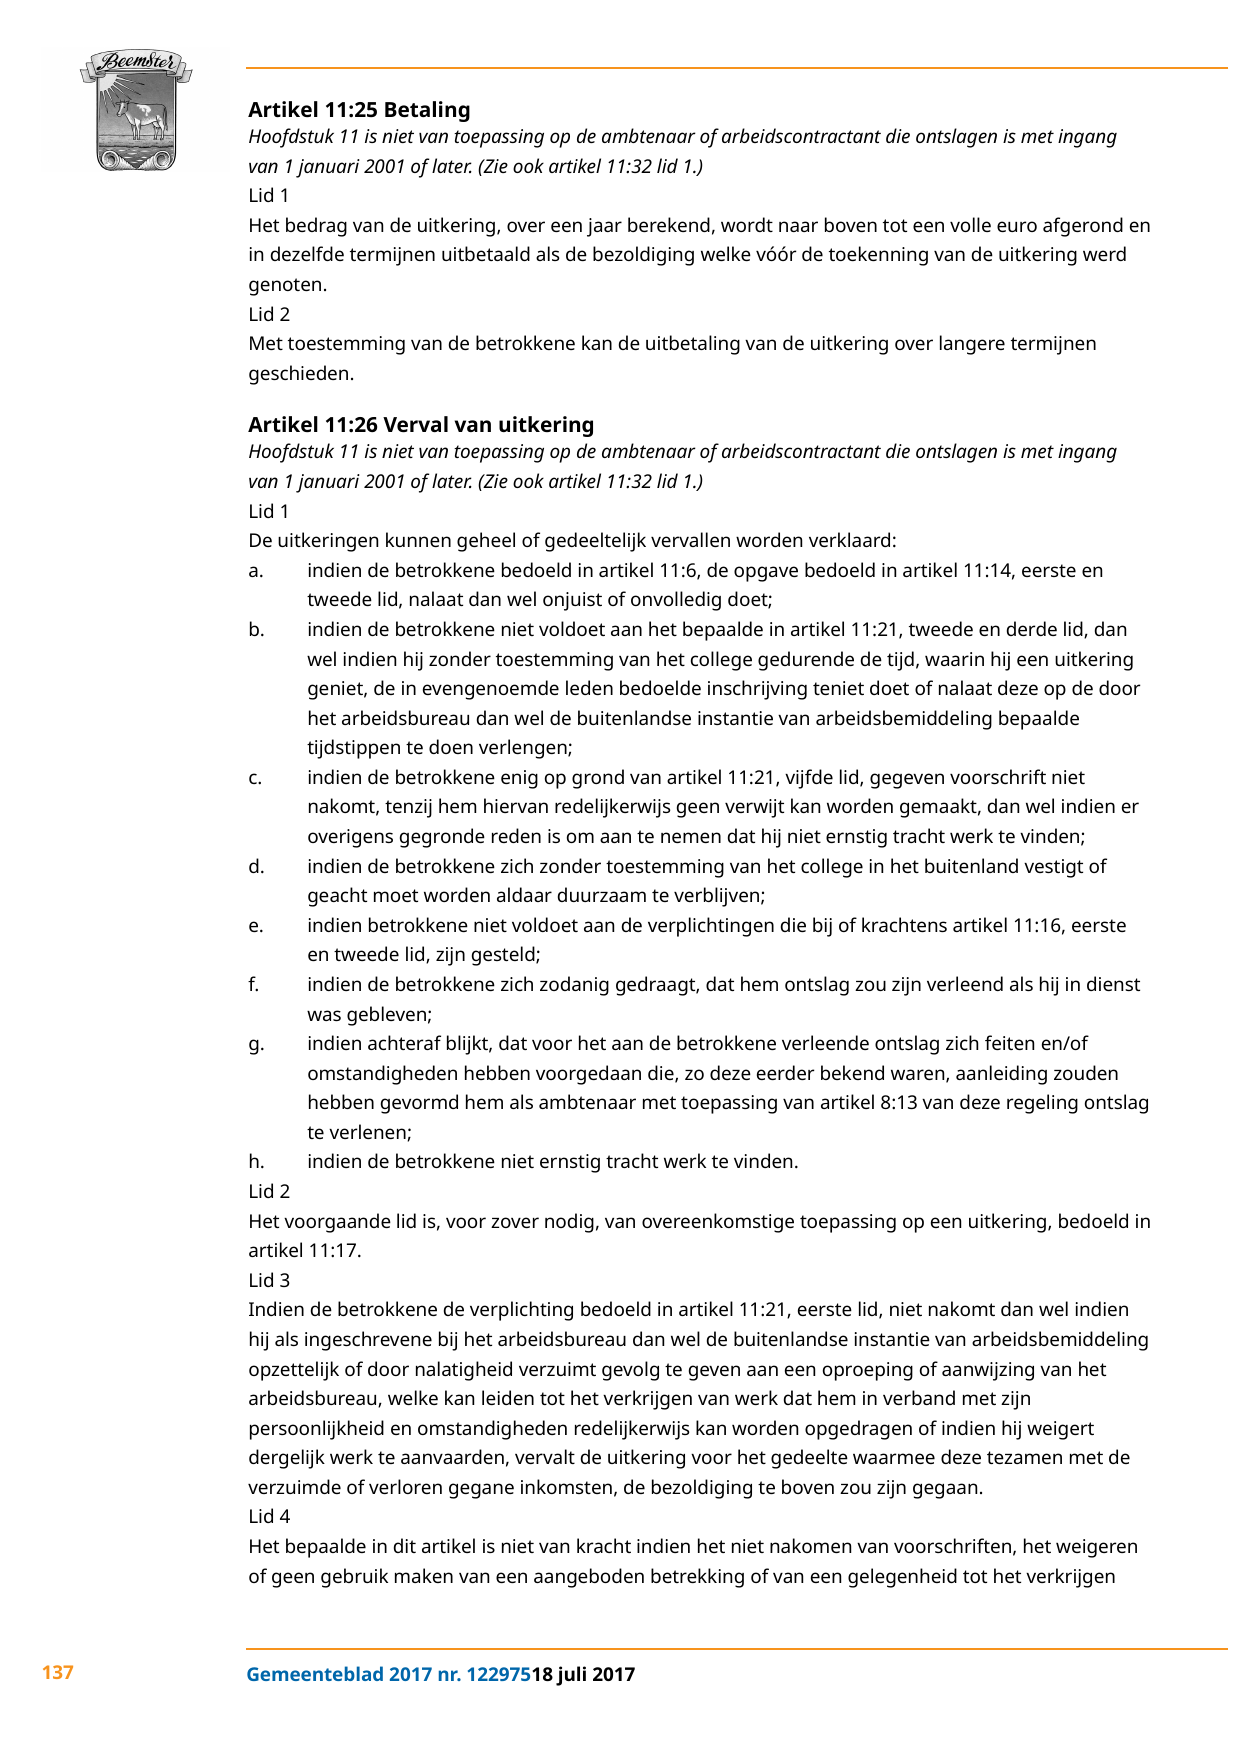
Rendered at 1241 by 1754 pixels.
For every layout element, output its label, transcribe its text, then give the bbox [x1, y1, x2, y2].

list indien de betrokkene niet voldoet aan het bepaalde in artikel 11:21, tweede en derde lid, dan wel indien hij zonder toestemming van het college gedurende de tijd, waarin hij een uitkering geniet, de in evengenoemde leden bedoelde inschrijving teniet doet of nalaat deze op de door het arbeidsbureau dan wel de buitenlandse instantie van arbeidsbemiddeling bepaalde tijdstippen te doen verlengen; [248, 616, 1152, 760]
list indien de betrokkene niet ernstig tracht werk te vinden. [248, 1149, 1152, 1174]
text Hoofdstuk 11 is niet van toepassing op de ambtenaar of arbeidscontractant die ontslagen is met ingang van 1 januari 2001 of later. (Zie ook artikel 11:32 lid 1.) [248, 123, 1152, 178]
text Lid 1 [248, 182, 1152, 208]
list indien de betrokkene zich zodanig gedraagt, dat hem ontslag zou zijn verleend als hij in dienst was gebleven; [248, 971, 1152, 1027]
text Het voorgaande lid is, voor zover nodig, van overeenkomstige toepassing op een uitkering, bedoeld in artikel 11:17. [248, 1208, 1152, 1263]
text Lid 1 [248, 498, 1152, 524]
text De uitkeringen kunnen geheel of gedeeltelijk vervallen worden verklaard: [248, 527, 1152, 553]
text Indien de betrokkene de verplichting bedoeld in artikel 11:21, eerste lid, niet nakomt dan wel indien hij als ingeschrevene bij het arbeidsbureau dan wel de buitenlandse instantie van arbeidsbemiddeling opzettelijk of door nalatigheid verzuimt gevolg te geven aan een oproeping of aanwijzing van het arbeidsbureau, welke kan leiden tot het verkrijgen van werk dat hem in verband met zijn persoonlijkheid en omstandigheden redelijkerwijs kan worden opgedragen of indien hij weigert dergelijk werk te aanvaarden, vervalt de uitkering voor het gedeelte waarmee deze tezamen met de verzuimde of verloren gegane inkomsten, de bezoldiging te boven zou zijn gegaan. [248, 1297, 1152, 1500]
list indien betrokkene niet voldoet aan de verplichtingen die bij of krachtens artikel 11:16, eerste en tweede lid, zijn gesteld; [248, 912, 1152, 967]
text Hoofdstuk 11 is niet van toepassing op de ambtenaar of arbeidscontractant die ontslagen is met ingang van 1 januari 2001 of later. (Zie ook artikel 11:32 lid 1.) [248, 439, 1152, 494]
text Artikel 11:26 Verval van uitkering [248, 410, 1152, 439]
text Artikel 11:25 Betaling [248, 95, 1152, 123]
list indien de betrokkene bedoeld in artikel 11:6, de opgave bedoeld in artikel 11:14, eerste en tweede lid, nalaat dan wel onjuist of onvolledig doet; [248, 557, 1152, 612]
text Lid 2 [248, 1178, 1152, 1204]
text Met toestemming van de betrokkene kan de uitbetaling van de uitkering over langere termijnen geschieden. [248, 330, 1152, 386]
list indien de betrokkene zich zonder toestemming van het college in het buitenland vestigt of geacht moet worden aldaar duurzaam te verblijven; [248, 853, 1152, 908]
picture [41, 47, 231, 172]
text Het bedrag van de uitkering, over een jaar berekend, wordt naar boven tot een volle euro afgerond en in dezelfde termijnen uitbetaald als de bezoldiging welke vóór de toekenning van de uitkering werd genoten. [248, 212, 1152, 297]
text Lid 2 [248, 301, 1152, 326]
list indien achteraf blijkt, dat voor het aan de betrokkene verleende ontslag zich feiten en/of omstandigheden hebben voorgedaan die, zo deze eerder bekend waren, aanleiding zouden hebben gevormd hem als ambtenaar met toepassing van artikel 8:13 van deze regeling ontslag te verlenen; [248, 1030, 1152, 1145]
text Lid 4 [248, 1504, 1152, 1529]
list indien de betrokkene enig op grond van artikel 11:21, vijfde lid, gegeven voorschrift niet nakomt, tenzij hem hiervan redelijkerwijs geen verwijt kan worden gemaakt, dan wel indien er overigens gegronde reden is om aan te nemen dat hij niet ernstig tracht werk te vinden; [248, 764, 1152, 849]
text Lid 3 [248, 1267, 1152, 1293]
text Het bepaalde in dit artikel is niet van kracht indien het niet nakomen van voorschriften, het weigeren of geen gebruik maken van een aangeboden betrekking of van een gelegenheid tot het verkrijgen [248, 1533, 1152, 1589]
